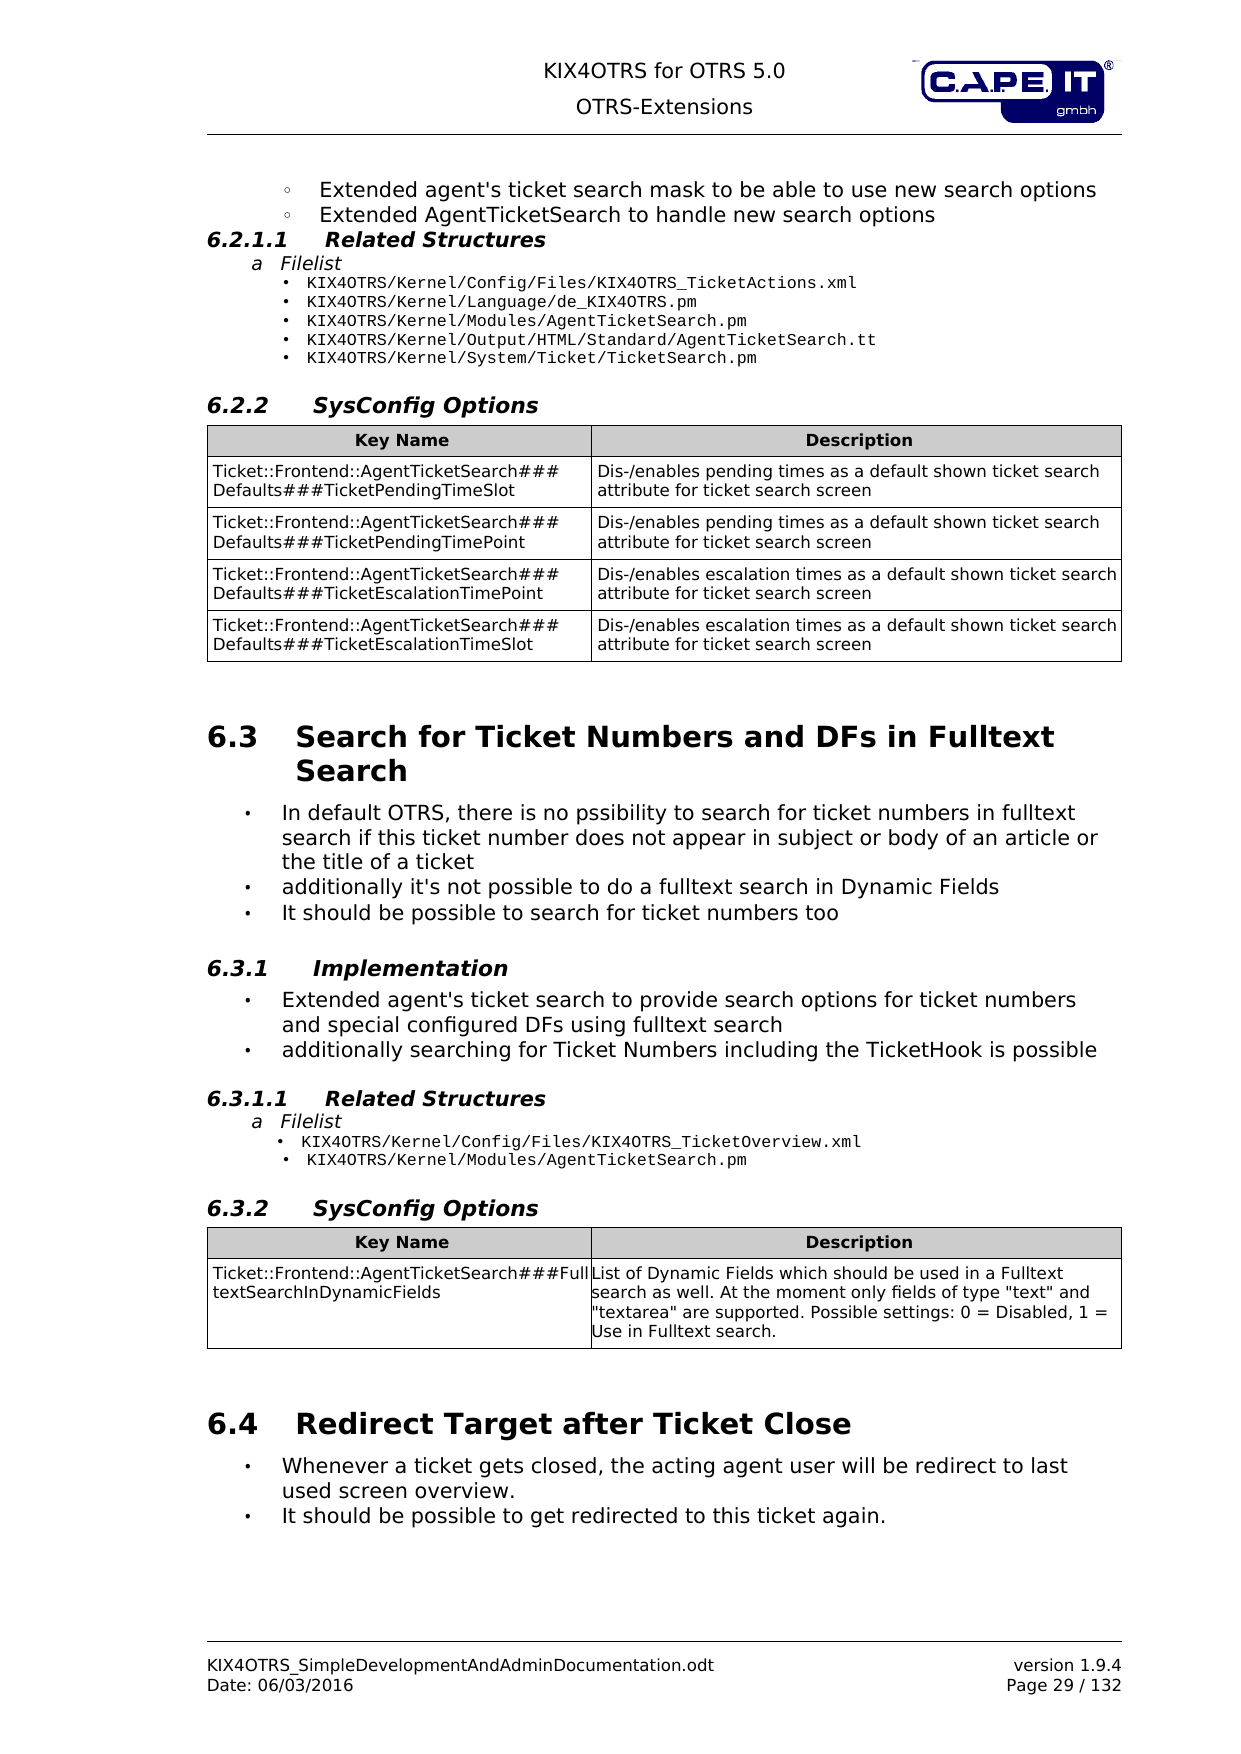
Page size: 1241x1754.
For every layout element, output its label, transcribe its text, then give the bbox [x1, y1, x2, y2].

subtitle KIX4OTRS/Kernel/System/Ticket/TicketSearch.pm [283, 350, 1122, 369]
table_cell Dis-/enables escalation times as a default shown ticket search attribute for ticket search screen [592, 560, 1121, 610]
subtitle Filelist [251, 252, 1122, 274]
table_cell List of Dynamic Fields which should be used in a Fulltext search as well. At the moment only fields of type "text" and "textarea" are supported. Possible settings: 0 = Disabled, 1 = Use in Fulltext search. [592, 1259, 1121, 1348]
table_header Key Name [208, 426, 591, 456]
subtitle KIX4OTRS/Kernel/Config/Files/KIX4OTRS_TicketActions.xml [283, 274, 1122, 293]
list Extended agent's ticket search to provide search options for ticket numbers and special configured DFs using fulltext search [244, 987, 1122, 1037]
subtitle Filelist [251, 1111, 1122, 1133]
picture [921, 60, 1114, 123]
subtitle Implementation [207, 956, 1122, 981]
subtitle Search for Ticket Numbers and DFs in Fulltext Search [207, 720, 1122, 788]
table_cell Ticket::Frontend::AgentTicketSearch### Defaults###TicketPendingTimeSlot [208, 457, 591, 507]
subtitle KIX4OTRS/Kernel/Modules/AgentTicketSearch.pm [283, 312, 1122, 331]
list additionally it's not possible to do a fulltext search in Dynamic Fields [244, 874, 1122, 900]
table_cell Dis-/enables escalation times as a default shown ticket search attribute for ticket search screen [592, 611, 1121, 661]
table_cell Ticket::Frontend::AgentTicketSearch###FulltextSearchInDynamicFields [208, 1259, 591, 1348]
table_cell Ticket::Frontend::AgentTicketSearch### Defaults###TicketEscalationTimePoint [208, 560, 591, 610]
list Whenever a ticket gets closed, the acting agent user will be redirect to last used screen overview. [244, 1453, 1122, 1503]
table_cell Dis-/enables pending times as a default shown ticket search attribute for ticket search screen [592, 457, 1121, 507]
subtitle Related Structures [207, 228, 1122, 252]
list It should be possible to search for ticket numbers too [244, 900, 1122, 926]
list Extended AgentTicketSearch to handle new search options [282, 203, 1122, 228]
table_cell Ticket::Frontend::AgentTicketSearch### Defaults###TicketPendingTimePoint [208, 508, 591, 558]
table_cell Ticket::Frontend::AgentTicketSearch### Defaults###TicketEscalationTimeSlot [208, 611, 591, 661]
table_header Key Name [208, 1228, 591, 1258]
table_header Description [592, 1228, 1121, 1258]
subtitle KIX4OTRS/Kernel/Output/HTML/Standard/AgentTicketSearch.tt [283, 331, 1122, 350]
subtitle SysConfig Options [207, 1196, 1122, 1221]
table_header Description [592, 426, 1121, 456]
list It should be possible to get redirected to this ticket again. [244, 1503, 1122, 1529]
subtitle Redirect Target after Ticket Close [207, 1407, 1122, 1441]
subtitle KIX4OTRS/Kernel/Modules/AgentTicketSearch.pm [283, 1152, 1122, 1171]
subtitle SysConfig Options [207, 393, 1122, 419]
subtitle KIX4OTRS/Kernel/Config/Files/KIX4OTRS_TicketOverview.xml [277, 1133, 1122, 1152]
list Extended agent's ticket search mask to be able to use new search options [282, 177, 1122, 203]
table_cell Dis-/enables pending times as a default shown ticket search attribute for ticket search screen [592, 508, 1121, 558]
list In default OTRS, there is no pssibility to search for ticket numbers in fulltext search if this ticket number does not appear in subject or body of an article or the title of a ticket [244, 800, 1122, 874]
list additionally searching for Ticket Numbers including the TicketHook is possible [244, 1037, 1122, 1062]
subtitle KIX4OTRS/Kernel/Language/de_KIX4OTRS.pm [283, 293, 1122, 312]
subtitle Related Structures [207, 1087, 1122, 1111]
